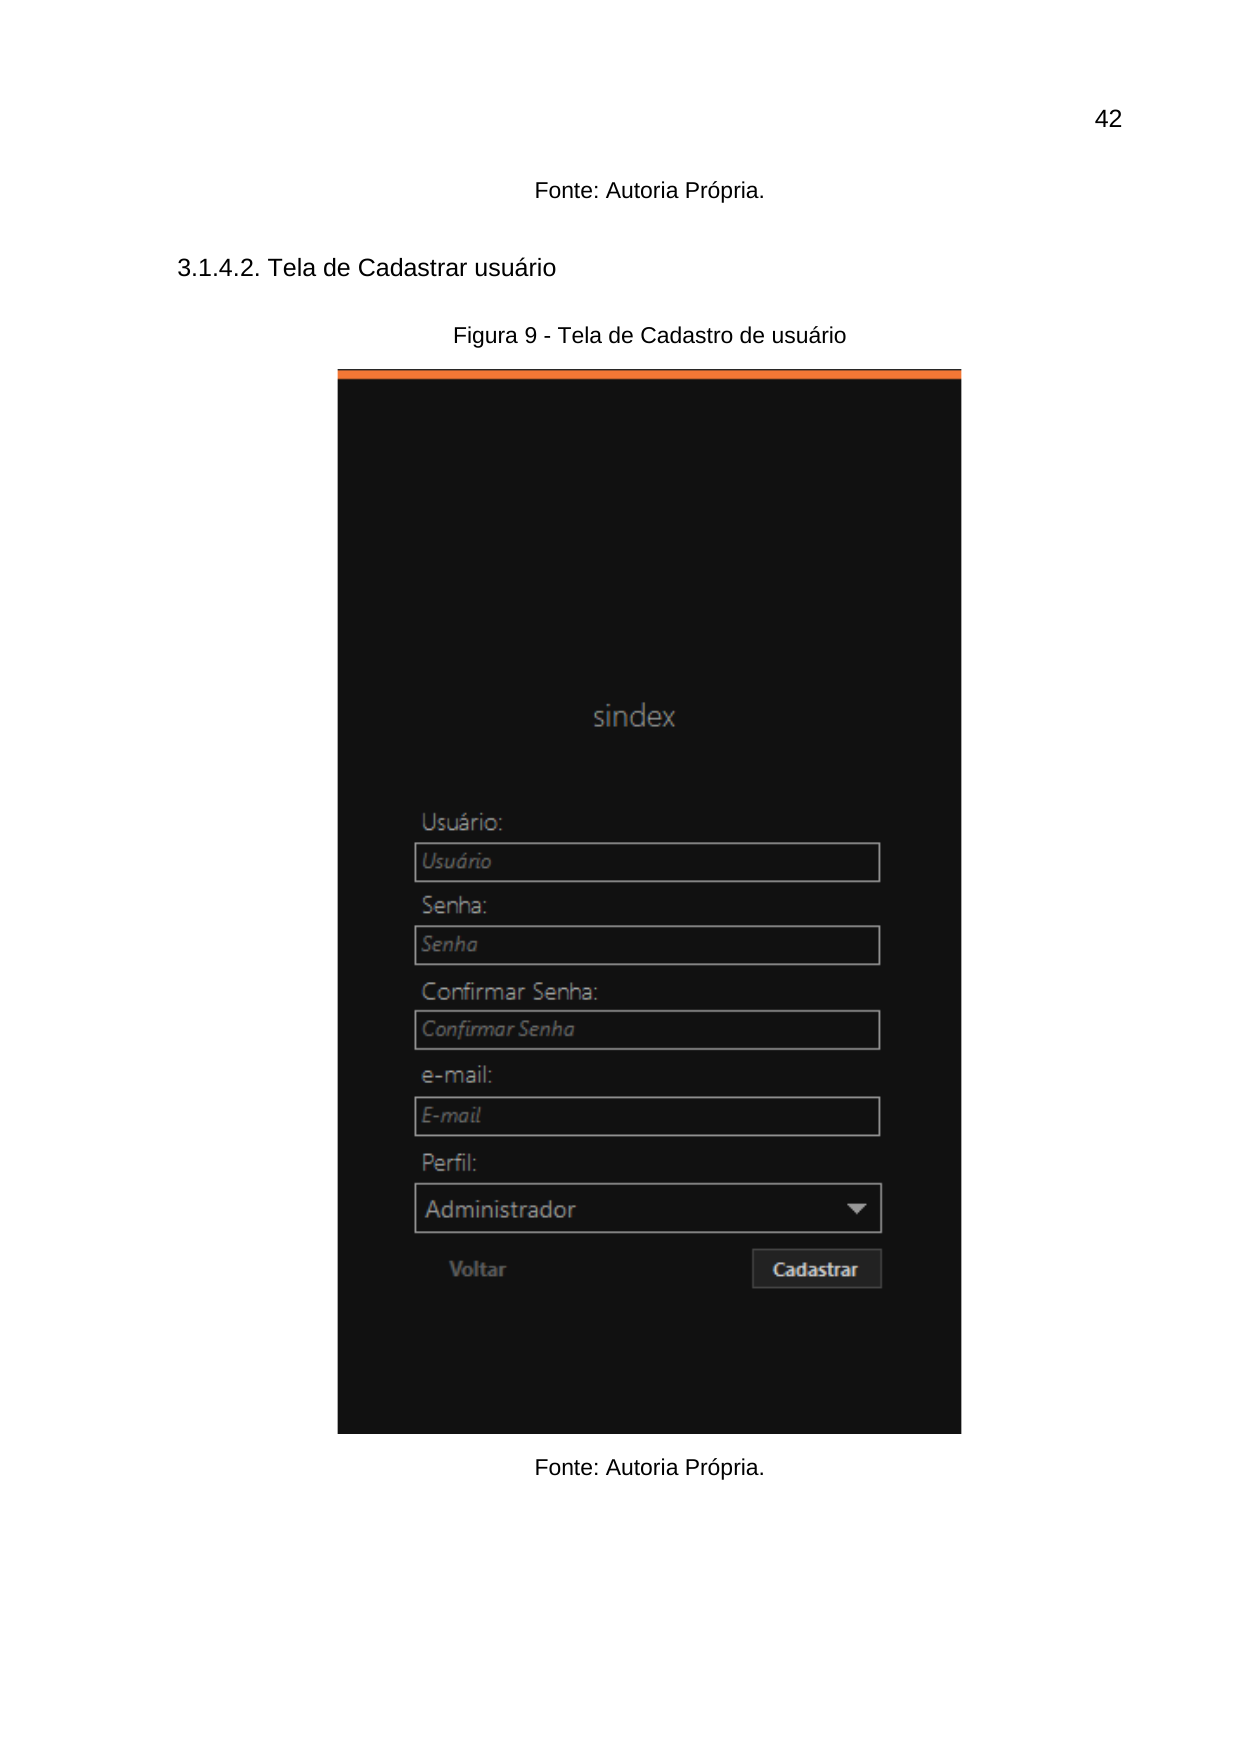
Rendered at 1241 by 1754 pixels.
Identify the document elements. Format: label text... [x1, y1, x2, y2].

text Fonte: Autoria Própria. [177, 177, 1122, 203]
subtitle 3.1.4.2. Tela de Cadastrar usuário [177, 252, 1122, 281]
picture [337, 369, 962, 1434]
text Figura 9 - Tela de Cadastro de usuário [177, 322, 1122, 349]
text Fonte: Autoria Própria. [177, 1434, 1122, 1480]
